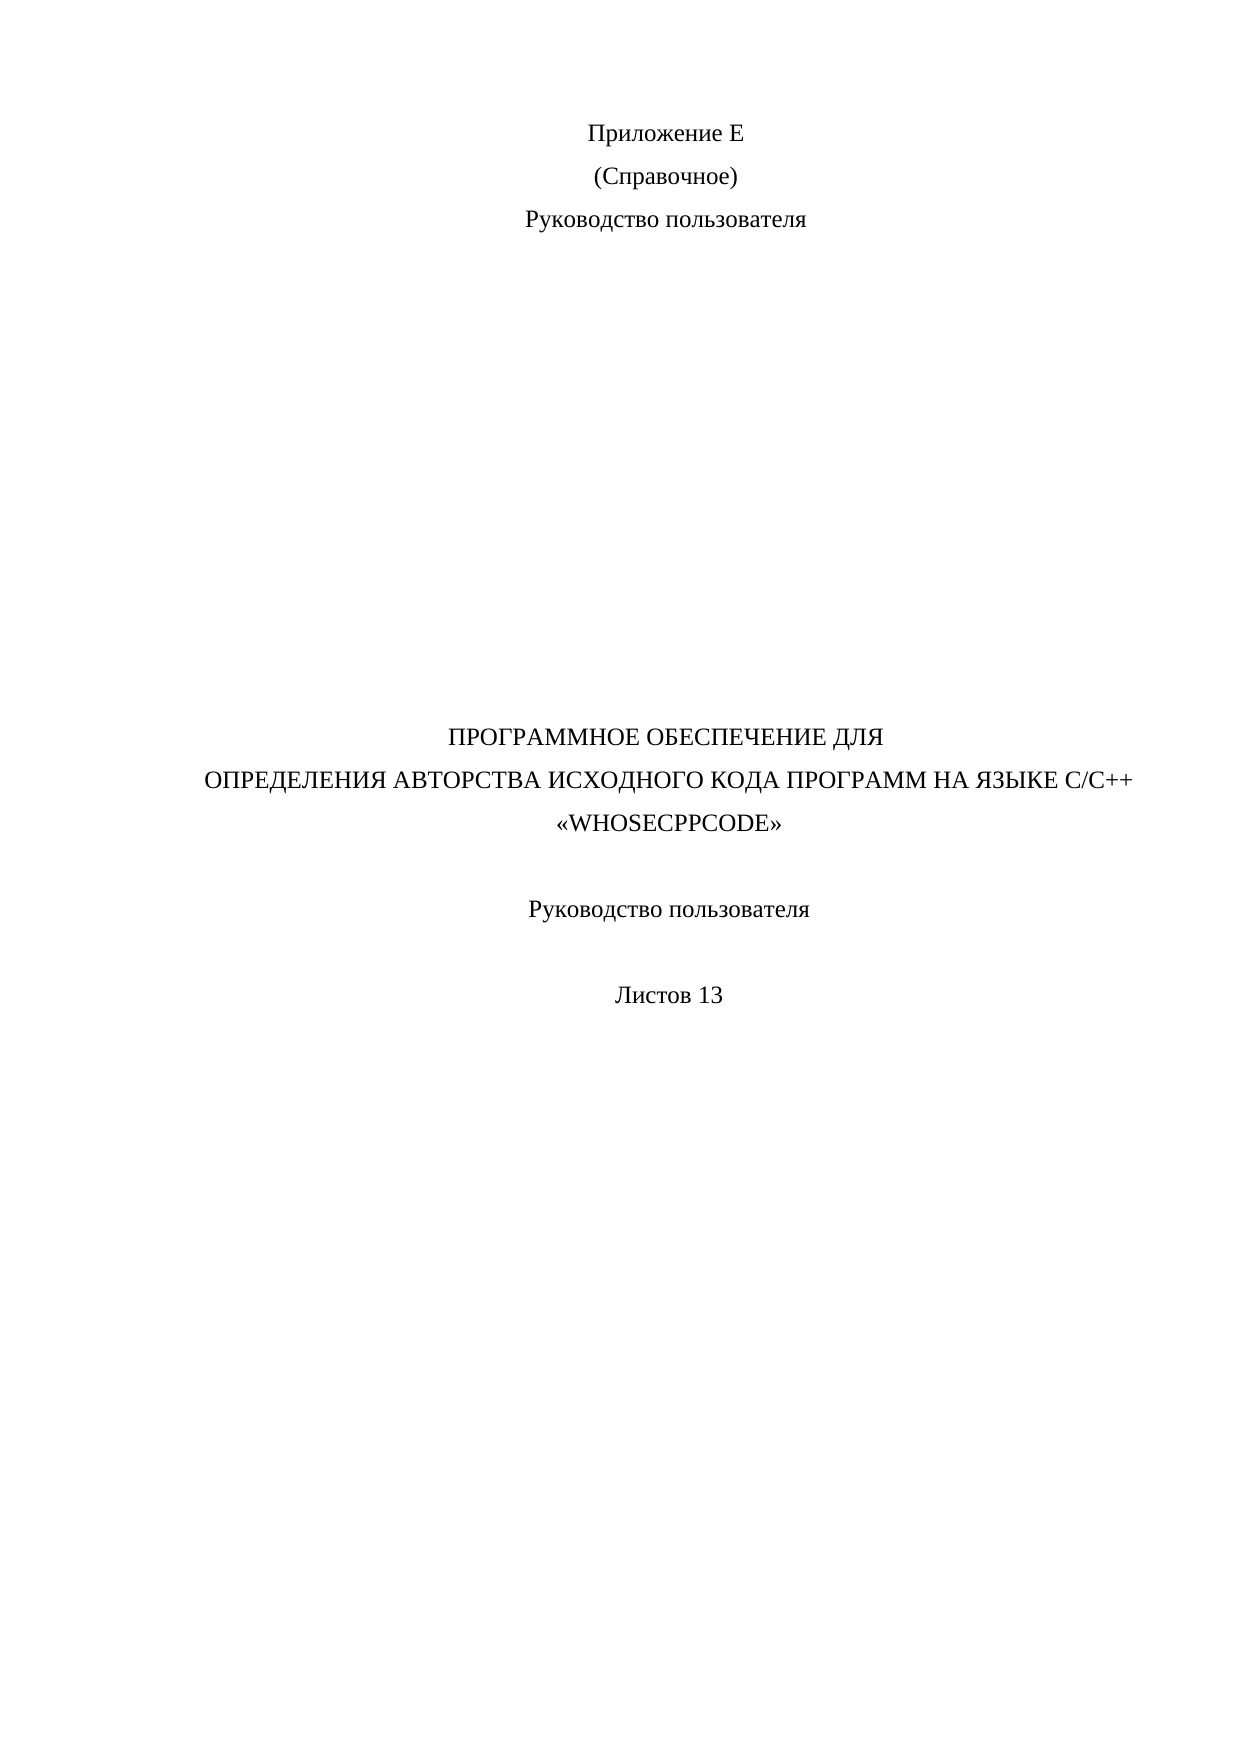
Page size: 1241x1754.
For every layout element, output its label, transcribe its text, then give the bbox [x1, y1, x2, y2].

text «WHOSECPPCODE» [149, 808, 1182, 837]
text Приложение Е [149, 118, 1182, 147]
text ОПРЕДЕЛЕНИЯ АВТОРСТВА ИСХОДНОГО КОДА ПРОГРАММ НА ЯЗЫКЕ С/С++ [149, 765, 1182, 794]
text Руководство пользователя [149, 204, 1182, 233]
text (Справочное) [149, 161, 1182, 190]
text ПРОГРАММНОЕ ОБЕСПЕЧЕНИЕ ДЛЯ [149, 722, 1182, 751]
text Руководство пользователя [149, 894, 1182, 923]
text Листов 13 [149, 981, 1182, 1009]
